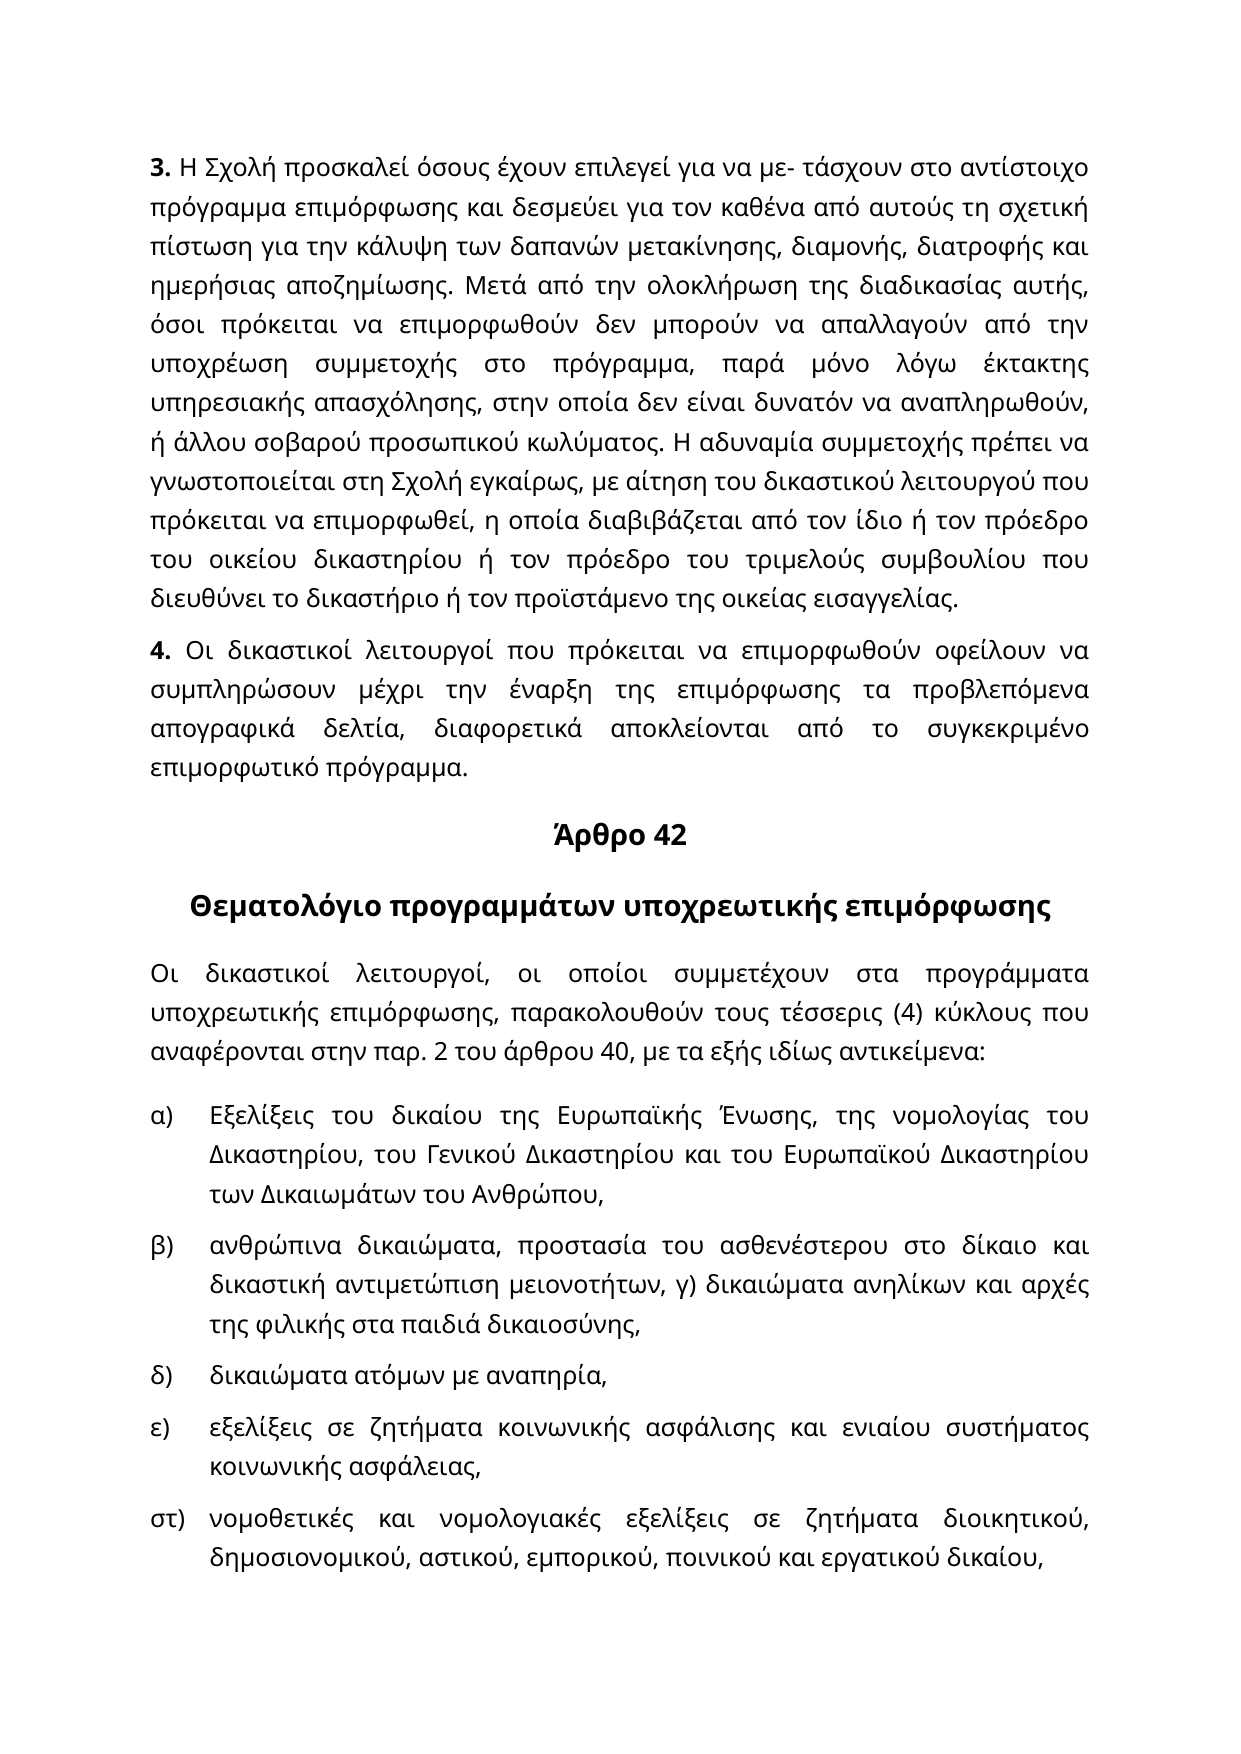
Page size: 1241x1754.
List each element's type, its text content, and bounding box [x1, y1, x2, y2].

list στ) νομοθετικές και νομολογιακές εξελίξεις σε ζητήματα διοικητικού, δημοσιονομικού, αστικού, εμπορικού, ποινικού και εργατικού δικαίου, [150, 1500, 1090, 1574]
list δ) δικαιώματα ατόμων με αναπηρία, [150, 1358, 1090, 1392]
list β) ανθρώπινα δικαιώματα, προστασία του ασθενέστερου στο δίκαιο και δικαστική αντιμετώπιση μειονοτήτων, γ) δικαιώματα ανηλίκων και αρχές της φιλικής στα παιδιά δικαιοσύνης, [150, 1228, 1090, 1340]
text Οι δικαστικοί λειτουργοί, οι οποίοι συμμετέχουν στα προγράμματα υποχρεωτικής επιμόρφωσης, παρακολουθούν τους τέσσερις (4) κύκλους που αναφέρονται στην παρ. 2 του άρθρου 40, με τα εξής ιδίως αντικείμενα: [150, 955, 1090, 1068]
list α) Εξελίξεις του δικαίου της Ευρωπαϊκής Ένωσης, της νομολογίας του Δικαστηρίου, του Γενικού Δικαστηρίου και του Ευρωπαϊκού Δικαστηρίου των Δικαιωμάτων του Ανθρώπου, [150, 1098, 1090, 1210]
text 4. Οι δικαστικοί λειτουργοί που πρόκειται να επιμορφωθούν οφείλουν να συμπληρώσουν μέχρι την έναρξη της επιμόρφωσης τα προβλεπόμενα απογραφικά δελτία, διαφορετικά αποκλείονται από το συγκεκριμένο επιμορφωτικό πρόγραμμα. [150, 632, 1090, 784]
text 3. Η Σχολή προσκαλεί όσους έχουν επιλεγεί για να με- τάσχουν στο αντίστοιχο πρόγραμμα επιμόρφωσης και δεσμεύει για τον καθένα από αυτούς τη σχετική πίστωση για την κάλυψη των δαπανών μετακίνησης, διαμονής, διατροφής και ημερήσιας αποζημίωσης. Μετά από την ολοκλήρωση της διαδικασίας αυτής, όσοι πρόκειται να επιμορφωθούν δεν μπορούν να απαλλαγούν από την υποχρέωση συμμετοχής στο πρόγραμμα, παρά μόνο λόγω έκτακτης υπηρεσιακής απασχόλησης, στην οποία δεν είναι δυνατόν να αναπληρωθούν, ή άλλου σοβαρού προσωπικού κωλύματος. Η αδυναμία συμμετοχής πρέπει να γνωστοποιείται στη Σχολή εγκαίρως, με αίτηση του δικαστικού λειτουργού που πρόκειται να επιμορφωθεί, η οποία διαβιβάζεται από τον ίδιο ή τον πρόεδρο του οικείου δικαστηρίου ή τον πρόεδρο του τριμελούς συμβουλίου που διευθύνει το δικαστήριο ή τον προϊστάμενο της οικείας εισαγγελίας. [150, 150, 1090, 615]
list ε) εξελίξεις σε ζητήματα κοινωνικής ασφάλισης και ενιαίου συστήματος κοινωνικής ασφάλειας, [150, 1409, 1090, 1483]
subtitle Άρθρο 42 [150, 814, 1090, 854]
subtitle Θεματολόγιο προγραμμάτων υποχρεωτικής επιμόρφωσης [150, 885, 1090, 924]
